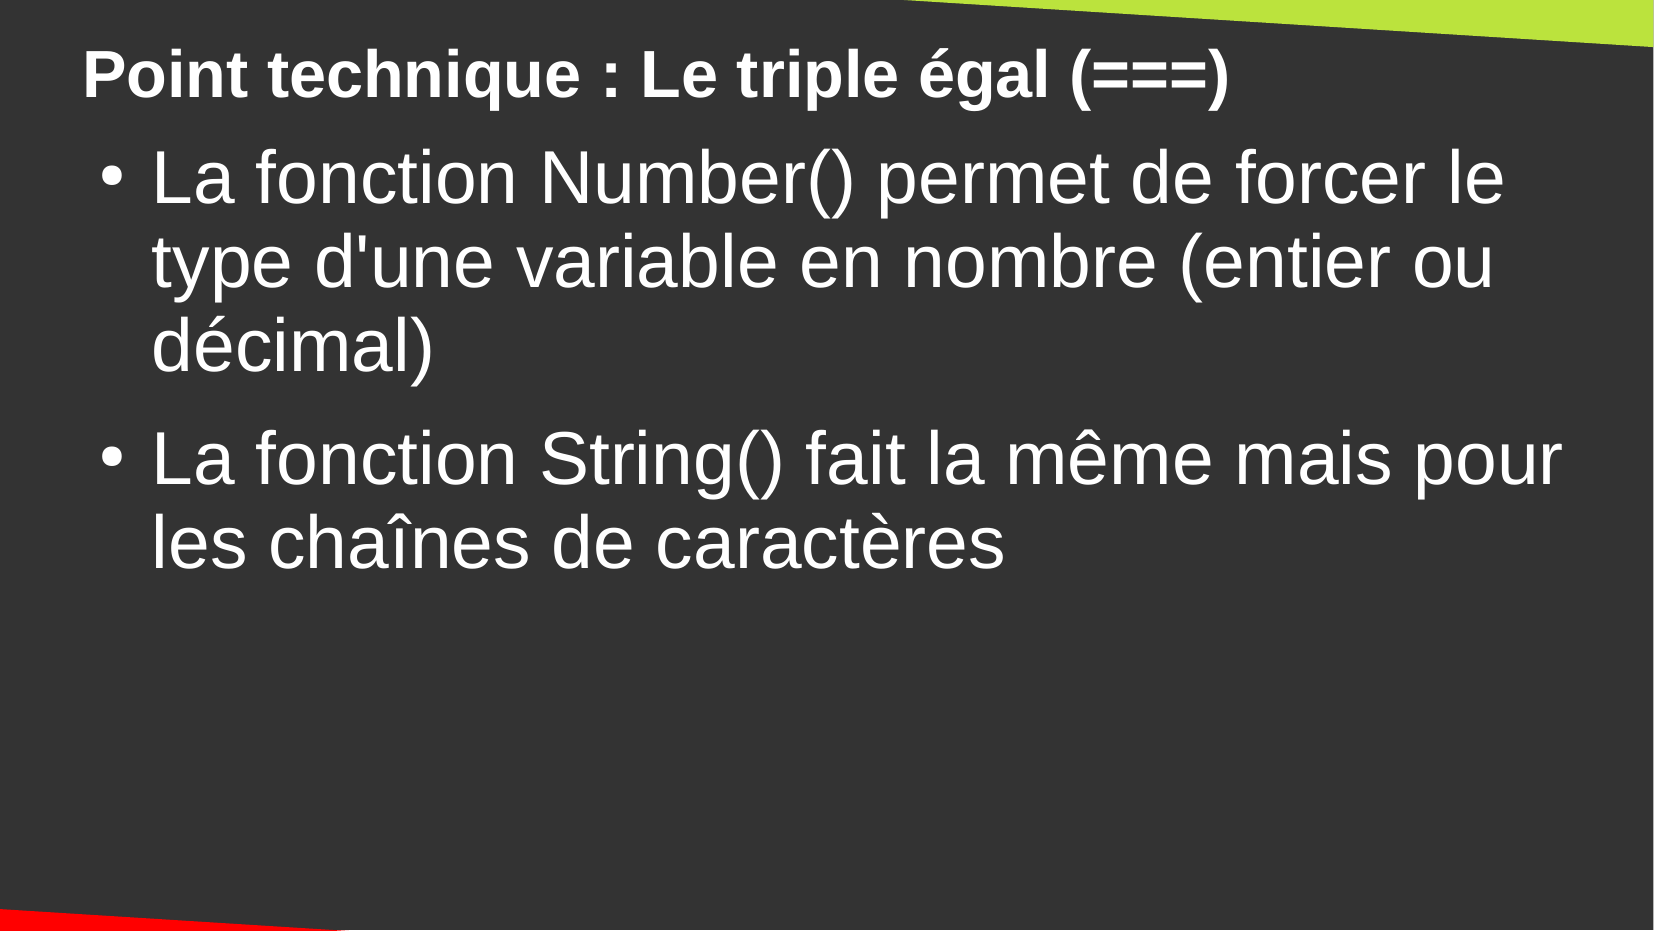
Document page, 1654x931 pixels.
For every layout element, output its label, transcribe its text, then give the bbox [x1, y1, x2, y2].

text_box [0, 909, 349, 931]
list La fonction Number() permet de forcer le type d'une variable en nombre (entier ou décimal) La fonction String() fait la même mais pour les chaînes de caractères [80, 135, 1620, 697]
text_box [903, 0, 1654, 48]
title Point technique : Le triple égal (===) [82, 37, 1571, 114]
